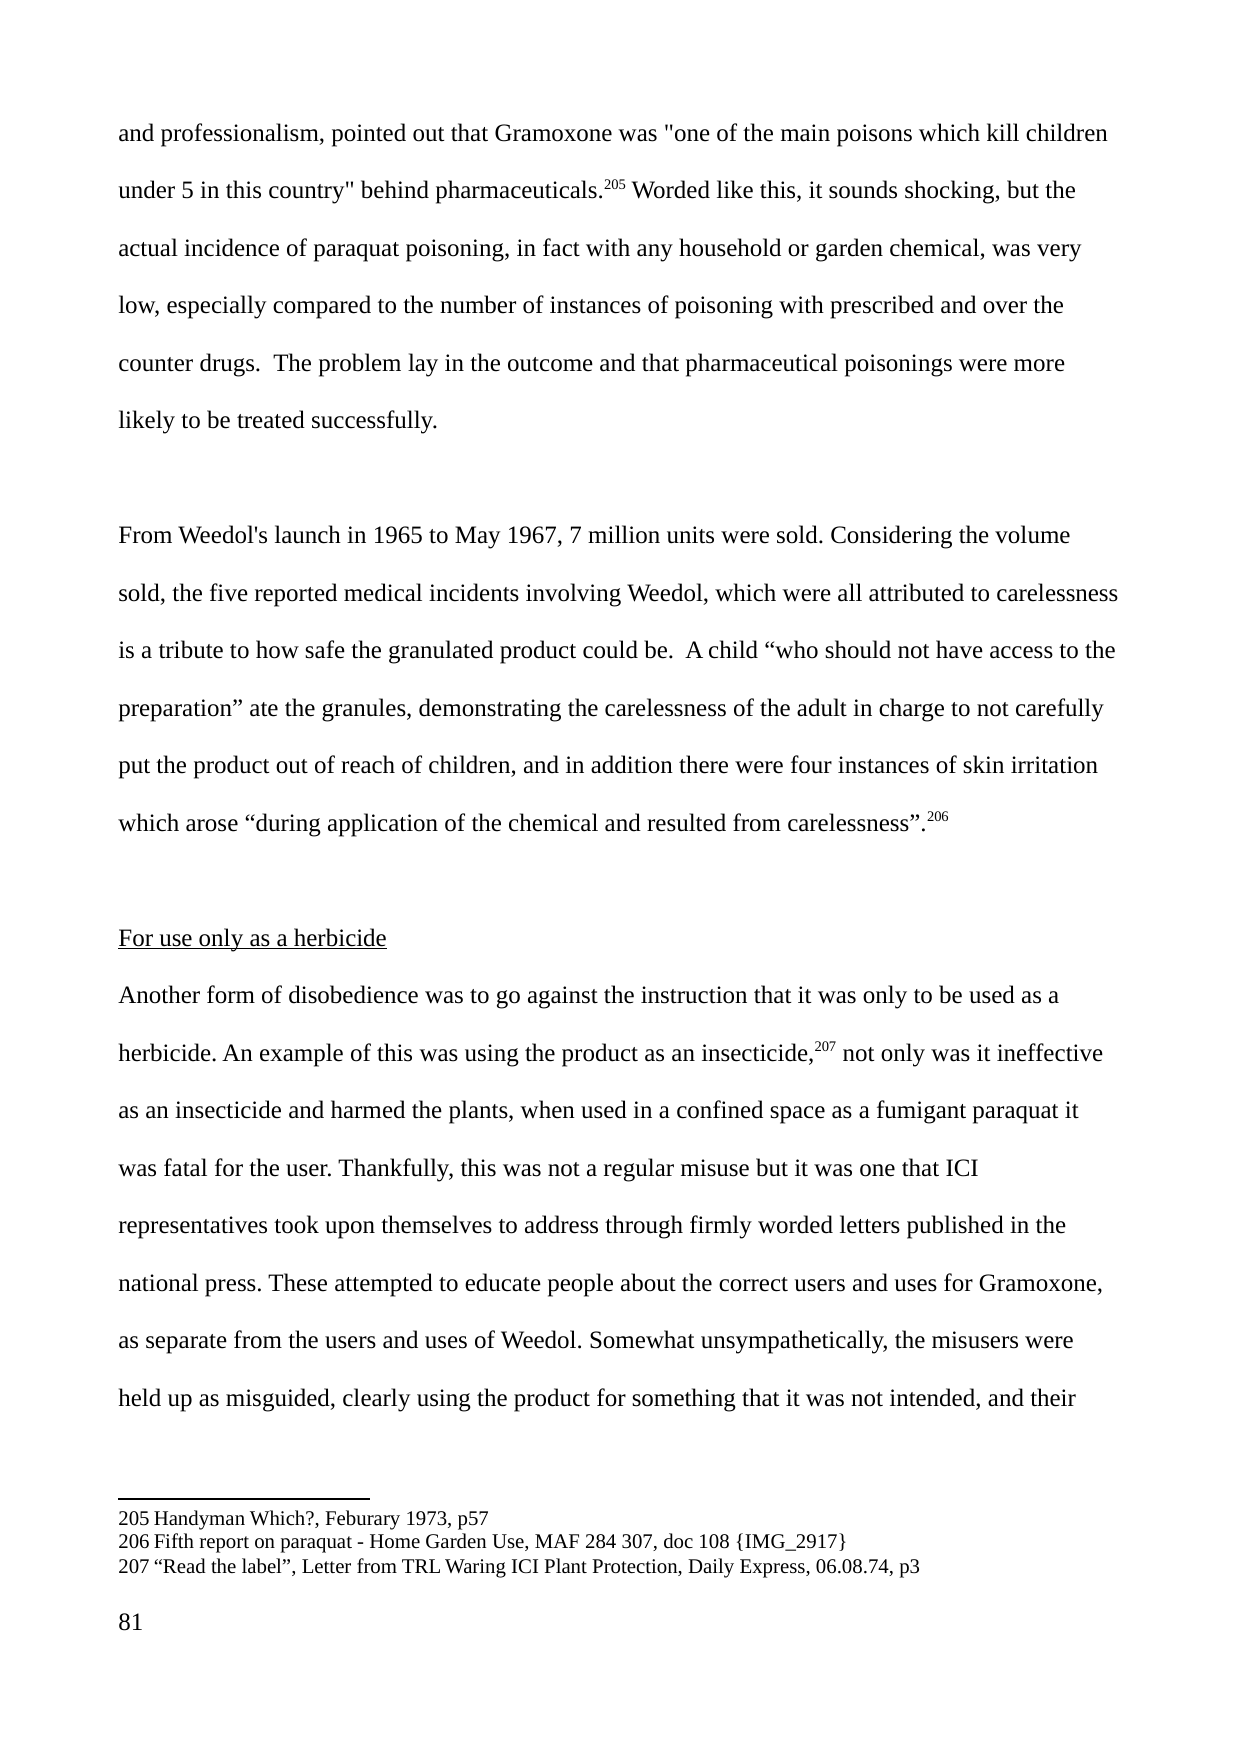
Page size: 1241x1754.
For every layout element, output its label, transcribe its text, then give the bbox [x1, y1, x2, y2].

text and professionalism, pointed out that Gramoxone was "one of the main poisons which kill children under 5 in this country" behind pharmaceuticals. Worded like this, it sounds shocking, but the actual incidence of paraquat poisoning, in fact with any household or garden chemical, was very low, especially compared to the number of instances of poisoning with prescribed and over the counter drugs. The problem lay in the outcome and that pharmaceutical poisonings were more likely to be treated successfully. [118, 118, 1122, 434]
text Fifth report on paraquat - Home Garden Use, MAF 284 307, doc 108 {IMG_2917} [118, 1529, 1122, 1553]
text Handyman Which?, Feburary 1973, p57 [118, 1505, 1122, 1529]
text From Weedol's launch in 1965 to May 1967, 7 million units were sold. Considering the volume sold, the five reported medical incidents involving Weedol, which were all attributed to carelessness is a tribute to how safe the granulated product could be. A child “who should not have access to the preparation” ate the granules, demonstrating the carelessness of the adult in charge to not carefully put the product out of reach of children, and in addition there were four instances of skin irritation which arose “during application of the chemical and resulted from carelessness”. [118, 521, 1122, 837]
text “Read the label”, Letter from TRL Waring ICI Plant Protection, Daily Express, 06.08.74, p3 [118, 1553, 1122, 1578]
text Another form of disobedience was to go against the instruction that it was only to be used as a herbicide. An example of this was using the product as an insecticide, not only was it ineffective as an insecticide and harmed the plants, when used in a confined space as a fumigant paraquat it was fatal for the user. Thankfully, this was not a regular misuse but it was one that ICI representatives took upon themselves to address through firmly worded letters published in the national press. These attempted to educate people about the correct users and uses for Gramoxone, as separate from the users and uses of Weedol. Somewhat unsympathetically, the misusers were held up as misguided, clearly using the product for something that it was not intended, and their [118, 981, 1122, 1412]
text For use only as a herbicide [118, 923, 1122, 952]
